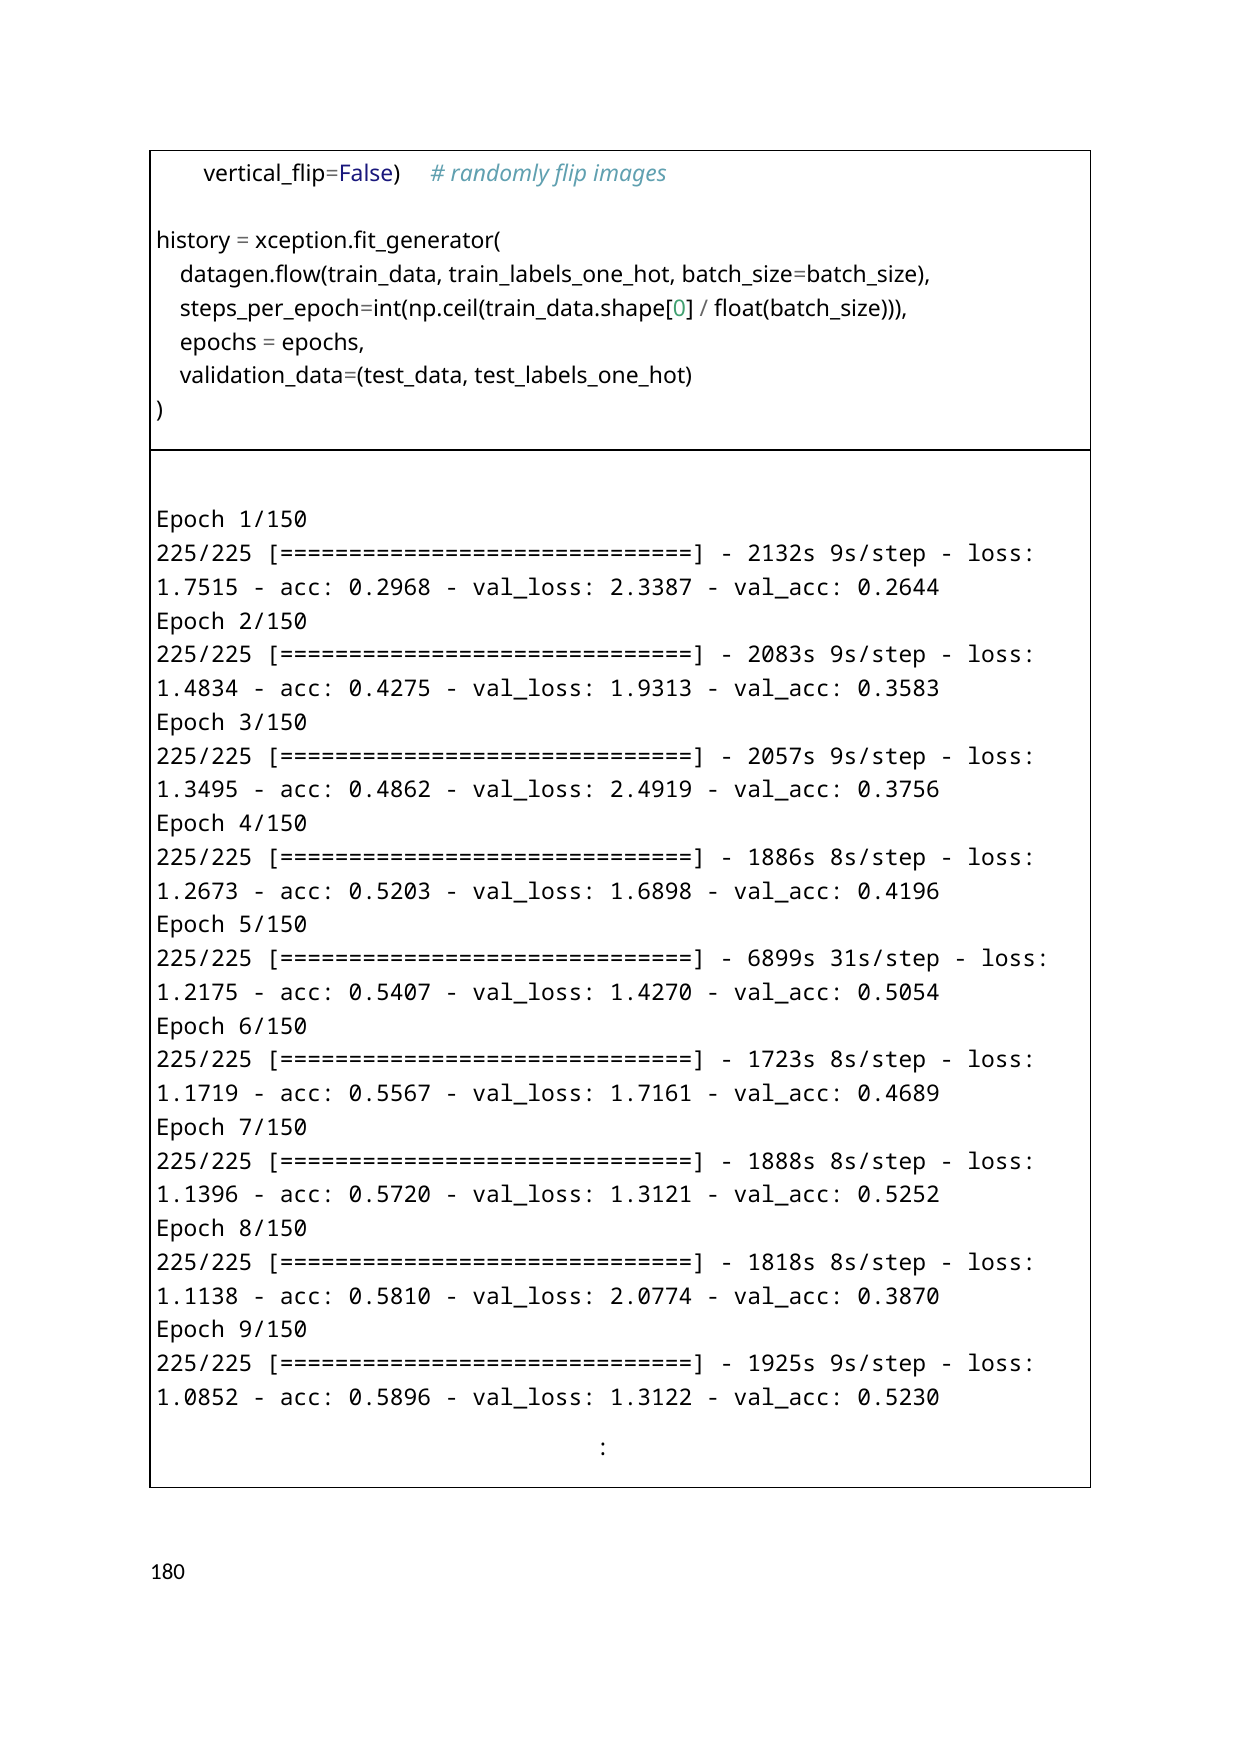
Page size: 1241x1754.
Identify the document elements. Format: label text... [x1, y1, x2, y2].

table_header vertical_flip=False) # randomly flip images history = xception.fit_generator( datagen.flow(train_data, train_labels_one_hot, batch_size=batch_size), steps_per_epoch=int(np.ceil(train_data.shape[0] / float(batch_size))), epochs = epochs, validation_data=(test_data, test_labels_one_hot) ) [151, 151, 1090, 449]
table_header Epoch 1/150 225/225 [==============================] - 2132s 9s/step - loss: 1.7515 - acc: 0.2968 - val_loss: 2.3387 - val_acc: 0.2644 Epoch 2/150 225/225 [==============================] - 2083s 9s/step - loss: 1.4834 - acc: 0.4275 - val_loss: 1.9313 - val_acc: 0.3583 Epoch 3/150 225/225 [==============================] - 2057s 9s/step - loss: 1.3495 - acc: 0.4862 - val_loss: 2.4919 - val_acc: 0.3756 Epoch 4/150 225/225 [==============================] - 1886s 8s/step - loss: 1.2673 - acc: 0.5203 - val_loss: 1.6898 - val_acc: 0.4196 Epoch 5/150 225/225 [==============================] - 6899s 31s/step - loss: 1.2175 - acc: 0.5407 - val_loss: 1.4270 - val_acc: 0.5054 Epoch 6/150 225/225 [==============================] - 1723s 8s/step - loss: 1.1719 - acc: 0.5567 - val_loss: 1.7161 - val_acc: 0.4689 Epoch 7/150 225/225 [==============================] - 1888s 8s/step - loss: 1.1396 - acc: 0.5720 - val_loss: 1.3121 - val_acc: 0.5252 Epoch 8/150 225/225 [==============================] - 1818s 8s/step - loss: 1.1138 - acc: 0.5810 - val_loss: 2.0774 - val_acc: 0.3870 Epoch 9/150 225/225 [==============================] - 1925s 9s/step - loss: 1.0852 - acc: 0.5896 - val_loss: 1.3122 - val_acc: 0.5230 : [151, 451, 1090, 1487]
